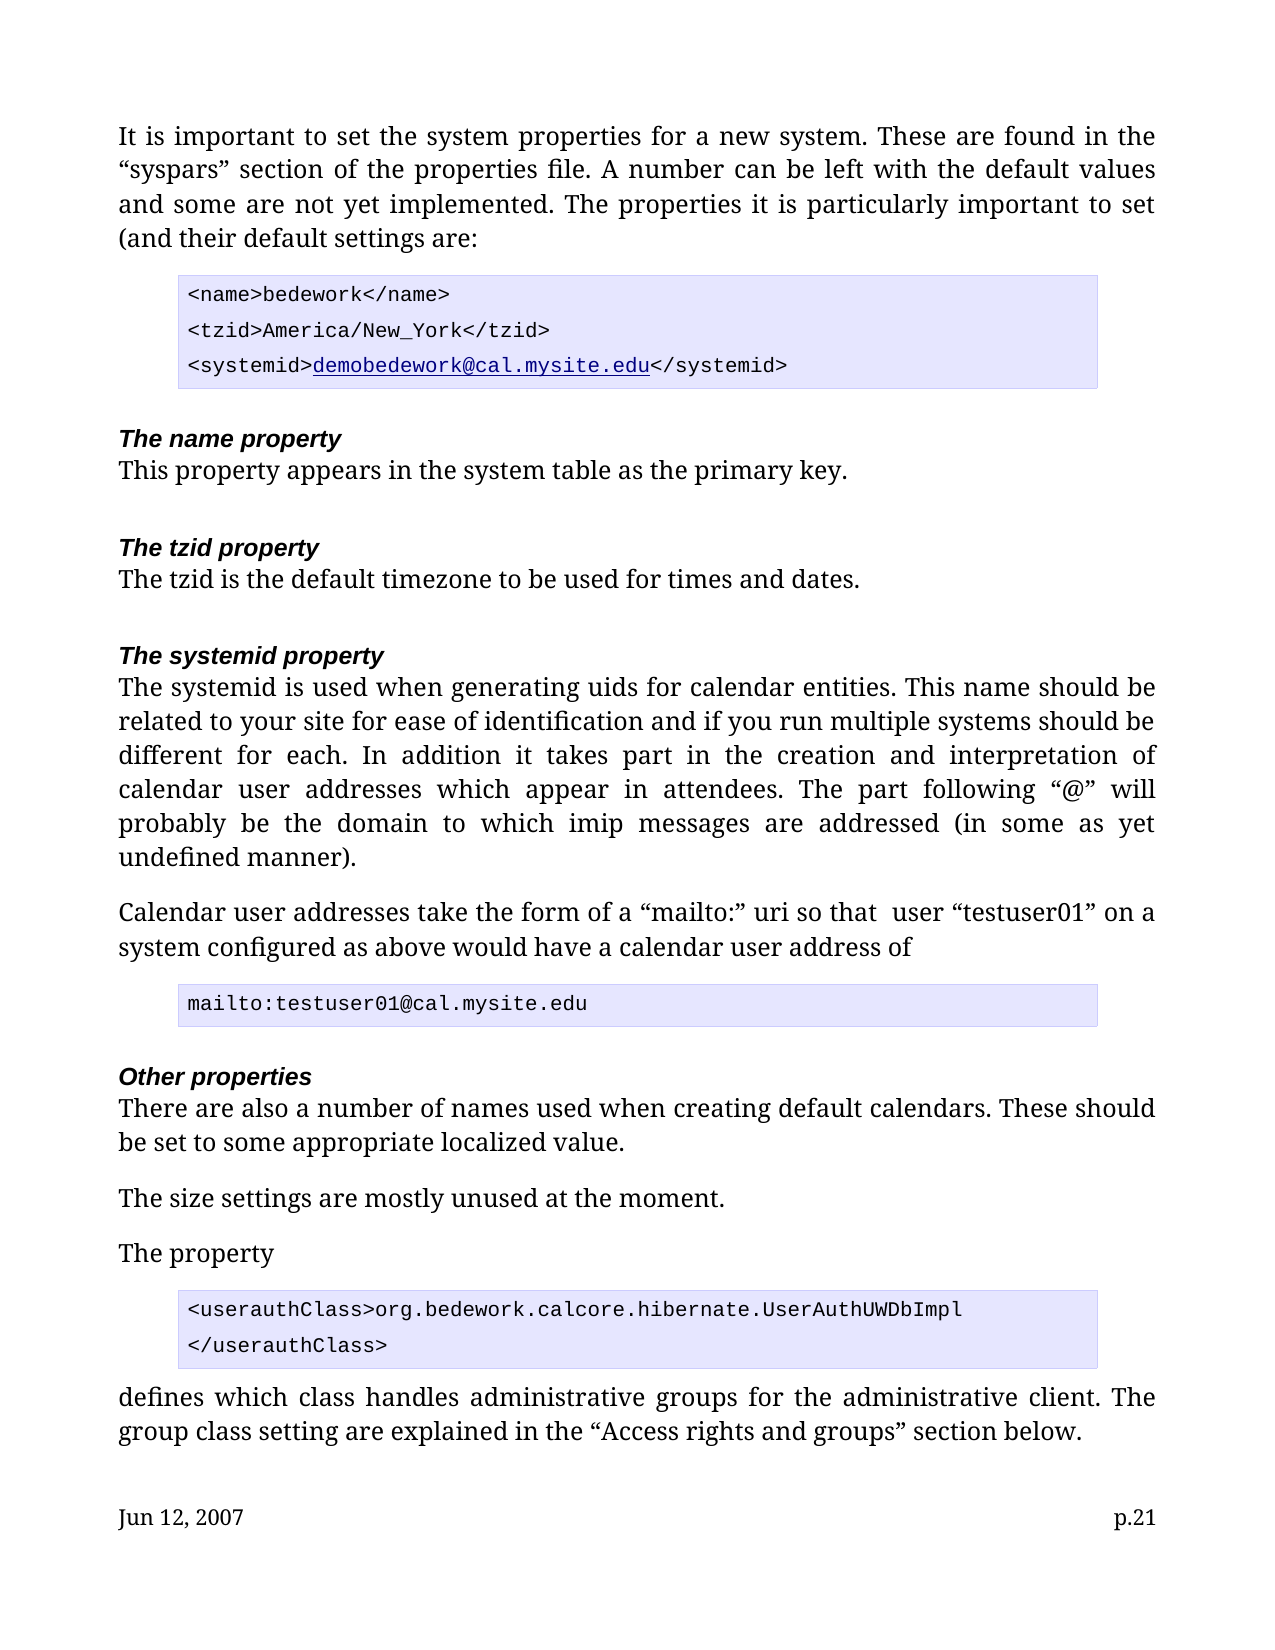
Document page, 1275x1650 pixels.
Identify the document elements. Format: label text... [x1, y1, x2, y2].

text <systemid>demobedework@cal.mysite.edu</systemid> [179, 346, 1097, 388]
text <tzid>America/New_York</tzid> [179, 311, 1097, 343]
subtitle The systemid property [118, 642, 1157, 670]
text <userauthClass>org.bedework.calcore.hibernate.UserAuthUWDbImpl [179, 1291, 1097, 1323]
text </userauthClass> [179, 1326, 1097, 1368]
subtitle Other properties [118, 1063, 1157, 1091]
text It is important to set the system properties for a new system. These are found in the “syspars” section of the properties file. A number can be left with the default values and some are not yet implemented. The properties it is particularly important to set (and their default settings are: [118, 118, 1157, 254]
subtitle The name property [118, 425, 1157, 453]
text The property [118, 1235, 1157, 1269]
text mailto:testuser01@cal.mysite.edu [179, 985, 1097, 1026]
text This property appears in the system table as the primary key. [118, 453, 1157, 487]
text The size settings are mostly unused at the moment. [118, 1180, 1157, 1214]
text The systemid is used when generating uids for calendar entities. This name should be related to your site for ease of identification and if you run multiple systems should be different for each. In addition it takes part in the creation and interpretation of calendar user addresses which appear in attendees. The part following “@” will probably be the domain to which imip messages are addressed (in some as yet undefined manner). [118, 670, 1157, 874]
text defines which class handles administrative groups for the administrative client. The group class setting are explained in the “Access rights and groups” section below. [118, 1379, 1157, 1447]
text There are also a number of names used when creating default calendars. These should be set to some appropriate localized value. [118, 1091, 1157, 1159]
text The tzid is the default timezone to be used for times and dates. [118, 561, 1157, 595]
text <name>bedework</name> [179, 276, 1097, 308]
text Calendar user addresses take the form of a “mailto:” uri so that user “testuser01” on a system configured as above would have a calendar user address of [118, 895, 1157, 963]
subtitle The tzid property [118, 534, 1157, 561]
